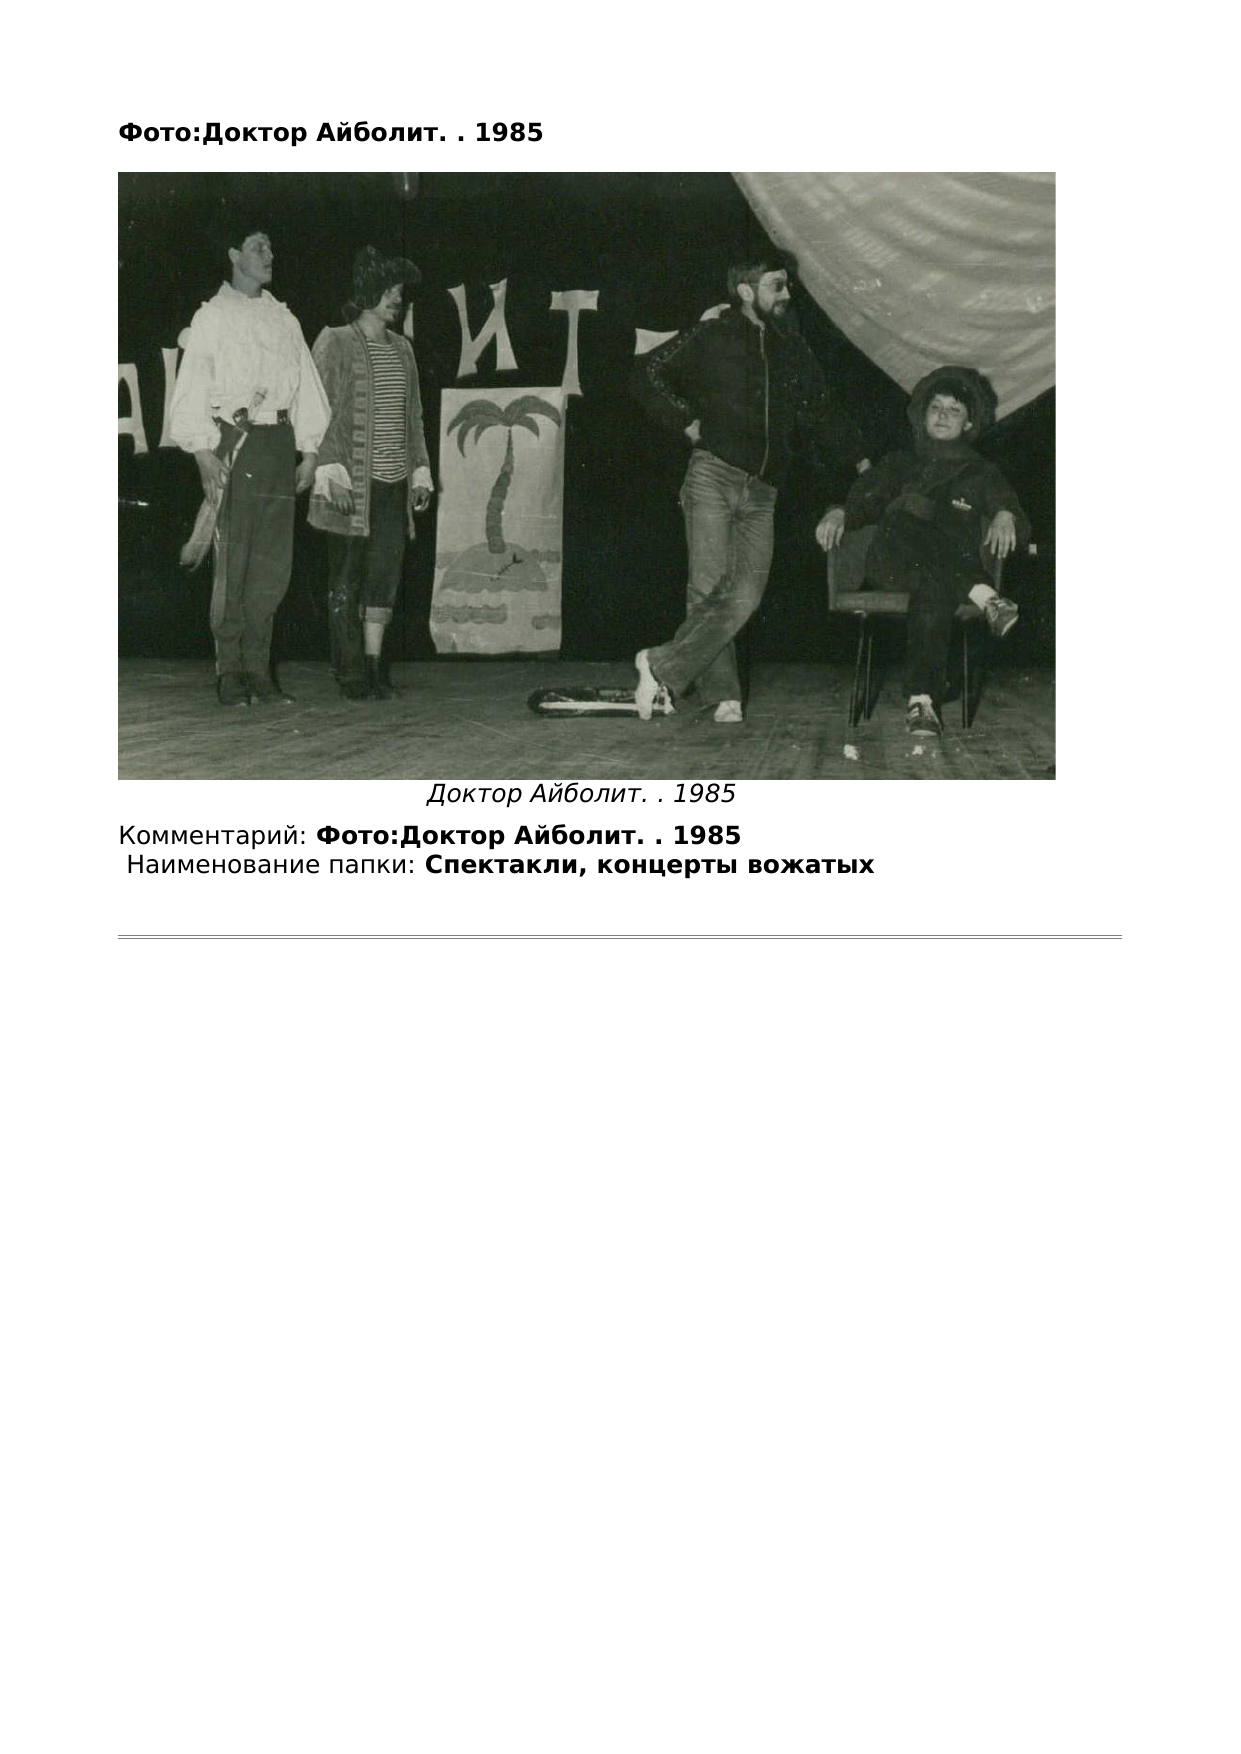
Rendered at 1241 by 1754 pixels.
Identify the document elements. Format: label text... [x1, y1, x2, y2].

text Комментарий: Фото:Доктор Айболит. . 1985 Наименование папки: Спектакли, концерты вожатых [118, 821, 1122, 908]
subtitle Фото:Доктор Айболит. . 1985 [118, 118, 1122, 147]
picture [118, 172, 1056, 780]
text Доктор Айболит. . 1985 [118, 780, 1056, 808]
